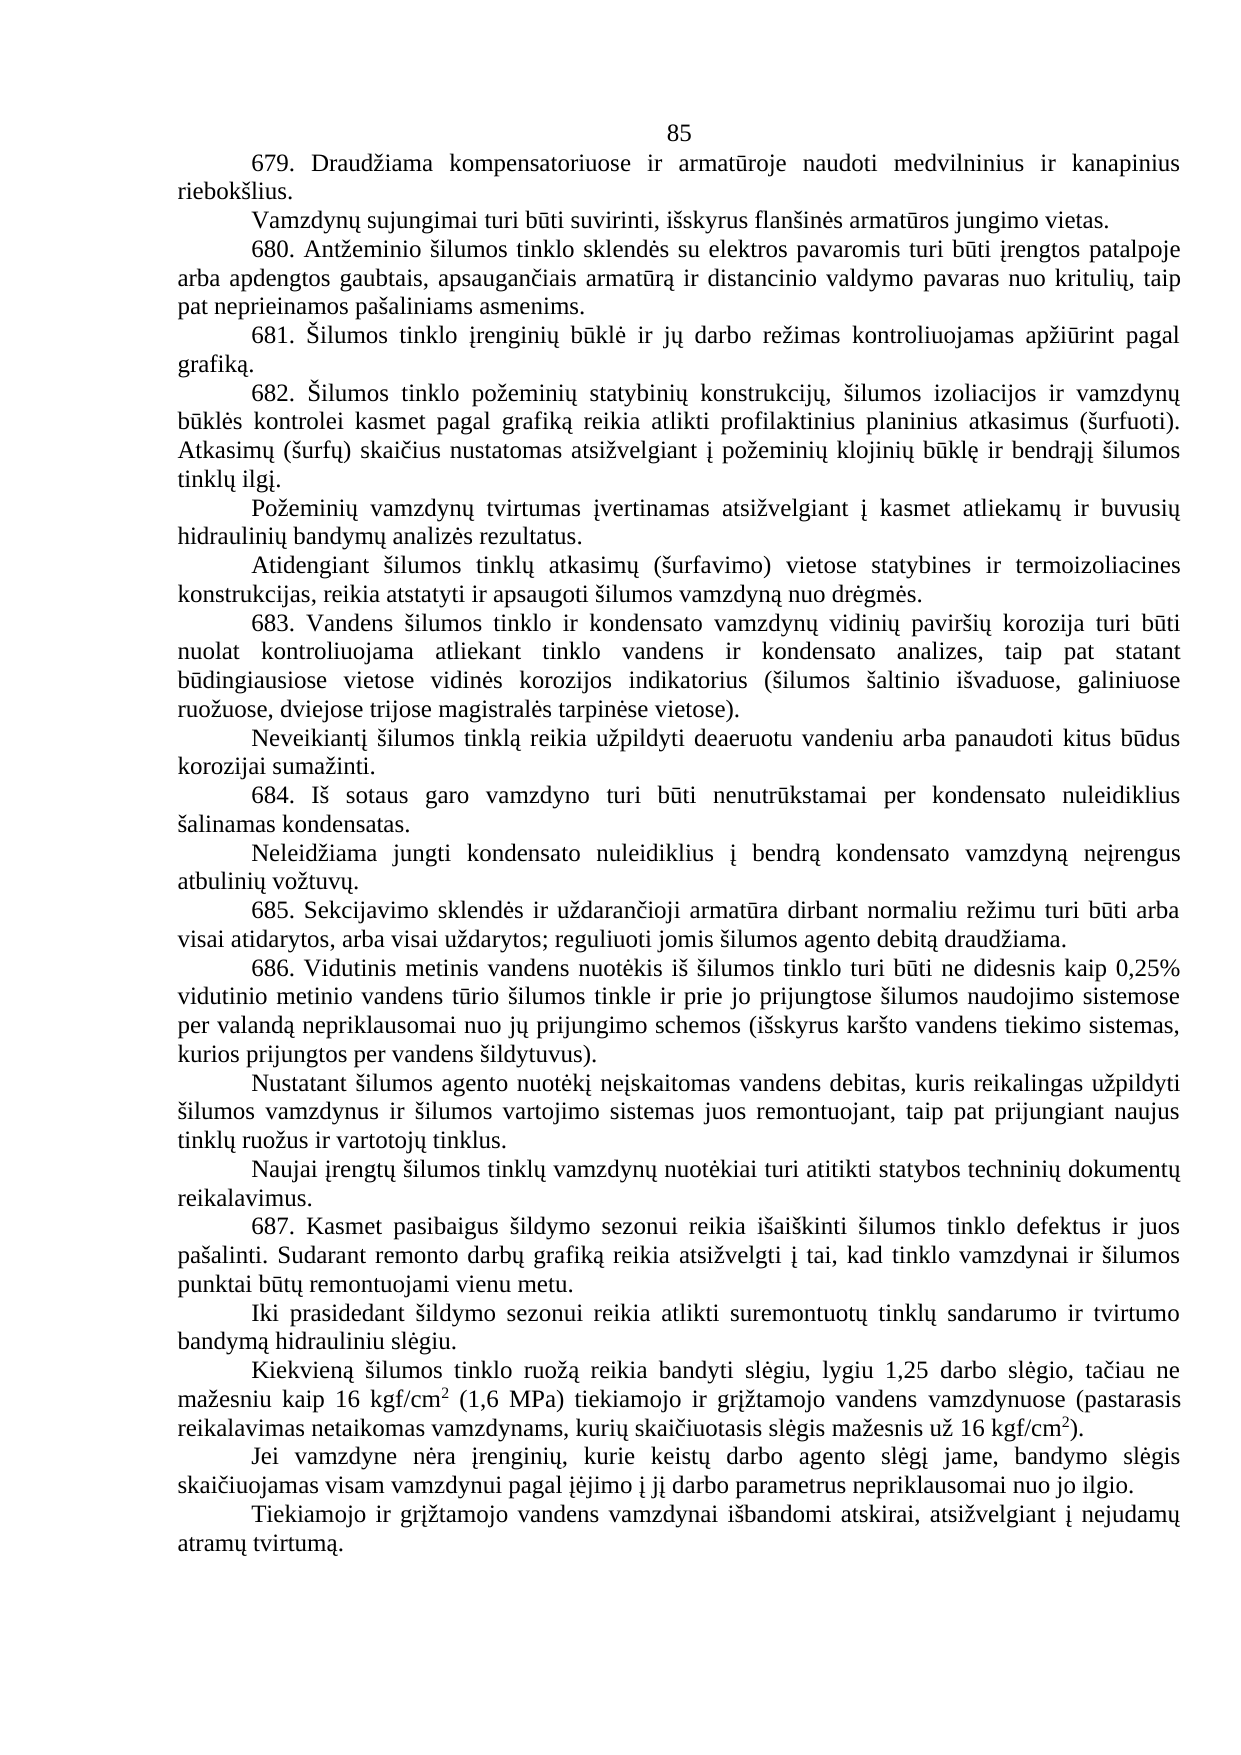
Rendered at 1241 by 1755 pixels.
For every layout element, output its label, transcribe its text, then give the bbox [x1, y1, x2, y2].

text Požeminių vamzdynų tvirtumas įvertinamas atsižvelgiant į kasmet atliekamų ir buvusių hidraulinių bandymų analizės rezultatus. [177, 493, 1181, 550]
text 685. Sekcijavimo sklendės ir uždarančioji armatūra dirbant normaliu režimu turi būti arba visai atidarytos, arba visai uždarytos; reguliuoti jomis šilumos agento debitą draudžiama. [177, 895, 1181, 953]
text Iki prasidedant šildymo sezonui reikia atlikti suremontuotų tinklų sandarumo ir tvirtumo bandymą hidrauliniu slėgiu. [177, 1298, 1181, 1355]
text Kiekvieną šilumos tinklo ruožą reikia bandyti slėgiu, lygiu 1,25 darbo slėgio, tačiau ne mažesniu kaip 16 kgf/cm2 (1,6 MPa) tiekiamojo ir grįžtamojo vandens vamzdynuose (pastarasis reikalavimas netaikomas vamzdynams, kurių skaičiuotasis slėgis mažesnis už 16 kgf/cm2). [177, 1355, 1181, 1441]
text 687. Kasmet pasibaigus šildymo sezonui reikia išaiškinti šilumos tinklo defektus ir juos pašalinti. Sudarant remonto darbų grafiką reikia atsižvelgti į tai, kad tinklo vamzdynai ir šilumos punktai būtų remontuojami vienu metu. [177, 1211, 1181, 1298]
text Tiekiamojo ir grįžtamojo vandens vamzdynai išbandomi atskirai, atsižvelgiant į nejudamų atramų tvirtumą. [177, 1499, 1181, 1556]
text 682. Šilumos tinklo požeminių statybinių konstrukcijų, šilumos izoliacijos ir vamzdynų būklės kontrolei kasmet pagal grafiką reikia atlikti profilaktinius planinius atkasimus (šurfuoti). Atkasimų (šurfų) skaičius nustatomas atsižvelgiant į požeminių klojinių būklę ir bendrąjį šilumos tinklų ilgį. [177, 378, 1181, 493]
text 686. Vidutinis metinis vandens nuotėkis iš šilumos tinklo turi būti ne didesnis kaip 0,25% vidutinio metinio vandens tūrio šilumos tinkle ir prie jo prijungtose šilumos naudojimo sistemose per valandą nepriklausomai nuo jų prijungimo schemos (išskyrus karšto vandens tiekimo sistemas, kurios prijungtos per vandens šildytuvus). [177, 953, 1181, 1068]
text 684. Iš sotaus garo vamzdyno turi būti nenutrūkstamai per kondensato nuleidiklius šalinamas kondensatas. [177, 780, 1181, 838]
text Naujai įrengtų šilumos tinklų vamzdynų nuotėkiai turi atitikti statybos techninių dokumentų reikalavimus. [177, 1154, 1181, 1211]
text Neveikiantį šilumos tinklą reikia užpildyti deaeruotu vandeniu arba panaudoti kitus būdus korozijai sumažinti. [177, 723, 1181, 780]
text 683. Vandens šilumos tinklo ir kondensato vamzdynų vidinių paviršių korozija turi būti nuolat kontroliuojama atliekant tinklo vandens ir kondensato analizes, taip pat statant būdingiausiose vietose vidinės korozijos indikatorius (šilumos šaltinio išvaduose, galiniuose ruožuose, dviejose trijose magistralės tarpinėse vietose). [177, 608, 1181, 723]
text Neleidžiama jungti kondensato nuleidiklius į bendrą kondensato vamzdyną neįrengus atbulinių vožtuvų. [177, 838, 1181, 895]
text 680. Antžeminio šilumos tinklo sklendės su elektros pavaromis turi būti įrengtos patalpoje arba apdengtos gaubtais, apsaugančiais armatūrą ir distancinio valdymo pavaras nuo kritulių, taip pat neprieinamos pašaliniams asmenims. [177, 234, 1181, 320]
text Vamzdynų sujungimai turi būti suvirinti, išskyrus flanšinės armatūros jungimo vietas. [177, 205, 1181, 234]
text Jei vamzdyne nėra įrenginių, kurie keistų darbo agento slėgį jame, bandymo slėgis skaičiuojamas visam vamzdynui pagal įėjimo į jį darbo parametrus nepriklausomai nuo jo ilgio. [177, 1441, 1181, 1499]
text 681. Šilumos tinklo įrenginių būklė ir jų darbo režimas kontroliuojamas apžiūrint pagal grafiką. [177, 320, 1181, 378]
text Atidengiant šilumos tinklų atkasimų (šurfavimo) vietose statybines ir termoizoliacines konstrukcijas, reikia atstatyti ir apsaugoti šilumos vamzdyną nuo drėgmės. [177, 550, 1181, 608]
text Nustatant šilumos agento nuotėkį neįskaitomas vandens debitas, kuris reikalingas užpildyti šilumos vamzdynus ir šilumos vartojimo sistemas juos remontuojant, taip pat prijungiant naujus tinklų ruožus ir vartotojų tinklus. [177, 1068, 1181, 1154]
text 679. Draudžiama kompensatoriuose ir armatūroje naudoti medvilninius ir kanapinius riebokšlius. [177, 148, 1181, 205]
